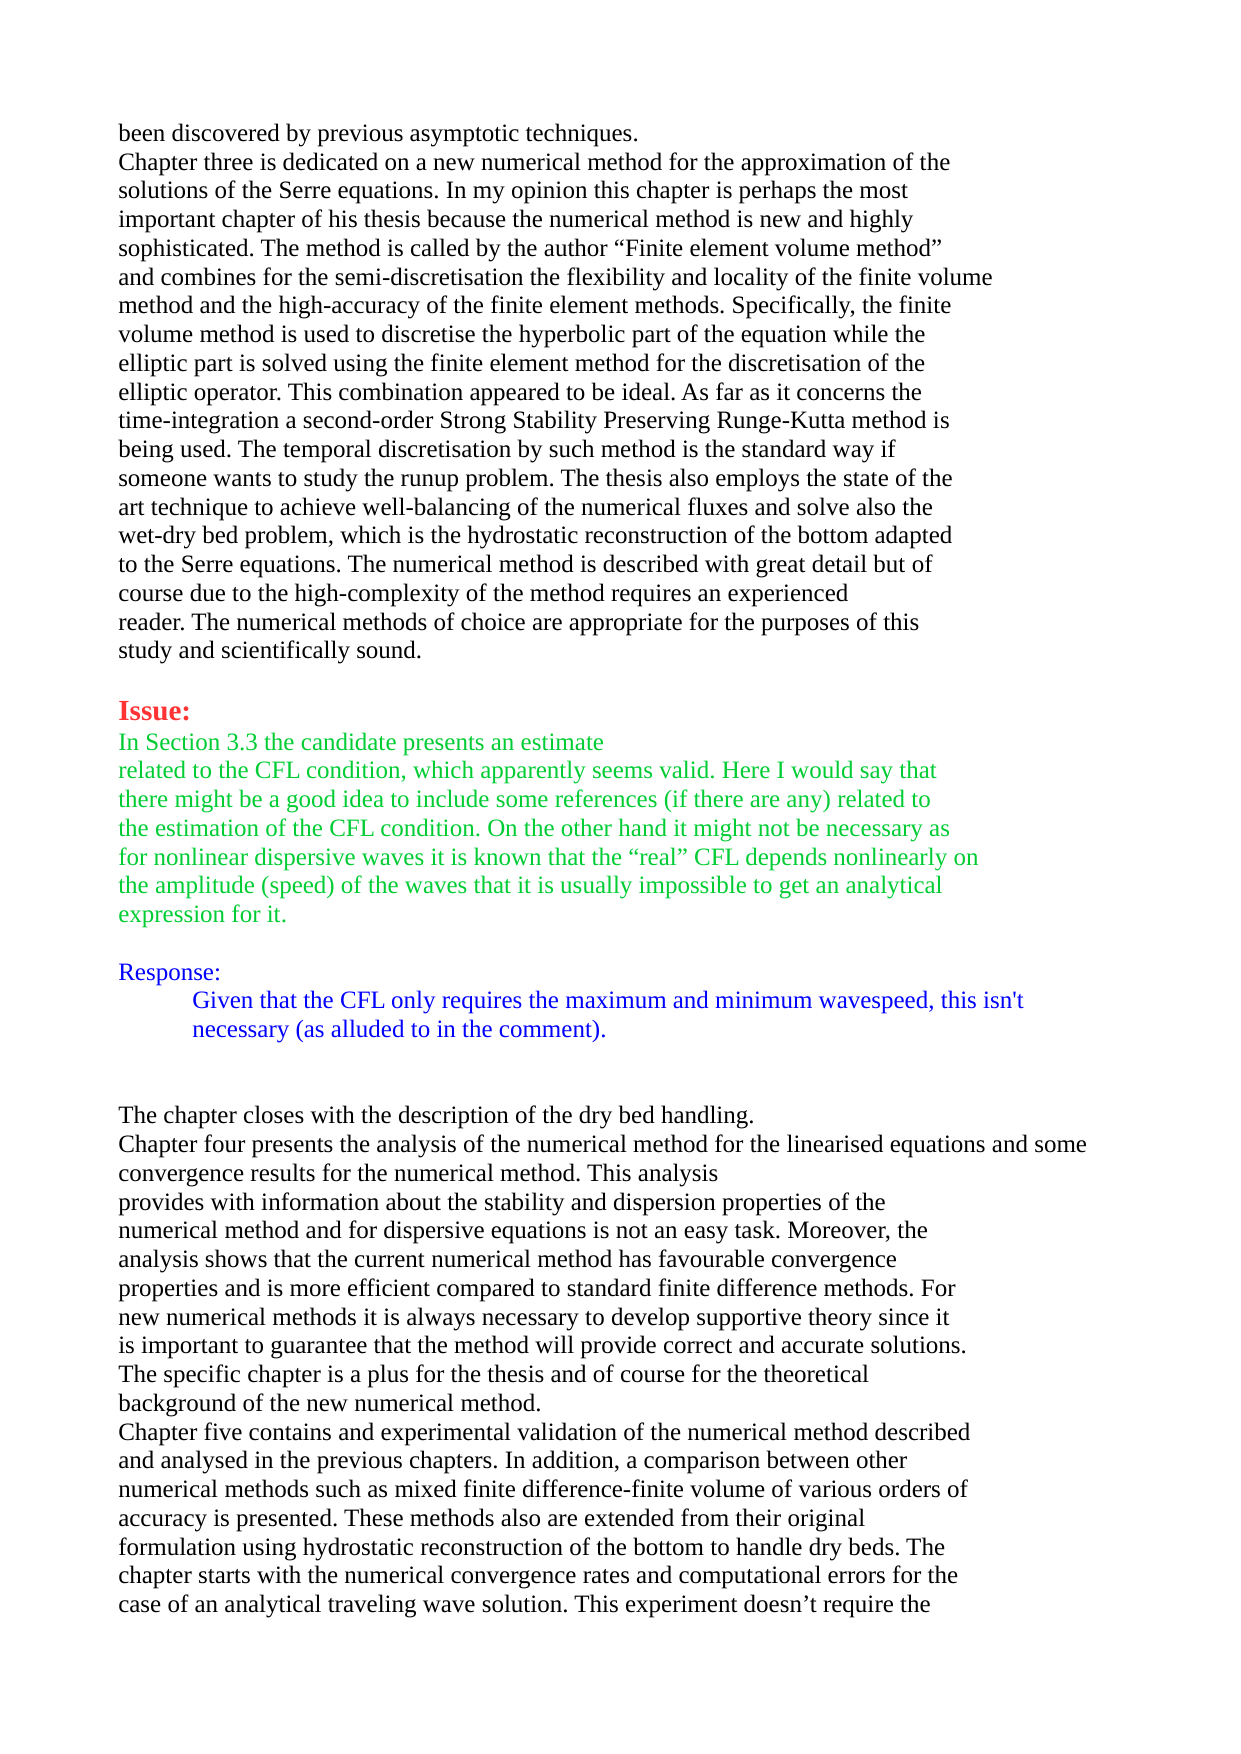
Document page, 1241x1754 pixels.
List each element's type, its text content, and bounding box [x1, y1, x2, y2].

text The chapter closes with the description of the dry bed handling. [118, 1100, 1122, 1129]
text Chapter five contains and experimental validation of the numerical method described [118, 1417, 1122, 1445]
text Chapter three is dedicated on a new numerical method for the approximation of the [118, 147, 1122, 176]
text provides with information about the stability and dispersion properties of the [118, 1187, 1122, 1215]
text the estimation of the CFL condition. On the other hand it might not be necessary as [118, 813, 1122, 842]
text Given that the CFL only requires the maximum and minimum wavespeed, this isn't necessary (as alluded to in the comment). [192, 985, 1122, 1043]
text important chapter of his thesis because the numerical method is new and highly [118, 204, 1122, 233]
text course due to the high-complexity of the method requires an experienced [118, 578, 1122, 607]
text being used. The temporal discretisation by such method is the standard way if [118, 434, 1122, 463]
text volume method is used to discretise the hyperbolic part of the equation while the [118, 319, 1122, 348]
text numerical method and for dispersive equations is not an easy task. Moreover, the [118, 1215, 1122, 1244]
text The specific chapter is a plus for the thesis and of course for the theoretical [118, 1359, 1122, 1388]
text reader. The numerical methods of choice are appropriate for the purposes of this [118, 607, 1122, 636]
text is important to guarantee that the method will provide correct and accurate solutions. [118, 1330, 1122, 1359]
text Response: [118, 957, 1122, 985]
text background of the new numerical method. [118, 1388, 1122, 1417]
text elliptic part is solved using the finite element method for the discretisation of the [118, 348, 1122, 377]
text properties and is more efficient compared to standard finite difference methods. For [118, 1273, 1122, 1302]
text sophisticated. The method is called by the author “Finite element volume method” [118, 233, 1122, 262]
text new numerical methods it is always necessary to develop supportive theory since it [118, 1302, 1122, 1330]
text to the Serre equations. The numerical method is described with great detail but of [118, 549, 1122, 578]
text art technique to achieve well-balancing of the numerical fluxes and solve also the [118, 492, 1122, 521]
text wet-dry bed problem, which is the hydrostatic reconstruction of the bottom adapted [118, 521, 1122, 549]
text there might be a good idea to include some references (if there are any) related to [118, 784, 1122, 813]
text Chapter four presents the analysis of the numerical method for the linearised equations and some convergence results for the numerical method. This analysis [118, 1129, 1122, 1187]
text method and the high-accuracy of the finite element methods. Specifically, the finite [118, 291, 1122, 319]
text case of an analytical traveling wave solution. This experiment doesn’t require the [118, 1589, 1122, 1618]
text someone wants to study the runup problem. The thesis also employs the state of the [118, 463, 1122, 492]
text analysis shows that the current numerical method has favourable convergence [118, 1244, 1122, 1273]
text and analysed in the previous chapters. In addition, a comparison between other [118, 1445, 1122, 1474]
text study and scientifically sound. [118, 636, 1122, 664]
text formulation using hydrostatic reconstruction of the bottom to handle dry beds. The [118, 1532, 1122, 1560]
text chapter starts with the numerical convergence rates and computational errors for the [118, 1560, 1122, 1589]
text Issue: [118, 693, 1122, 727]
text the amplitude (speed) of the waves that it is usually impossible to get an analytical [118, 870, 1122, 899]
text related to the CFL condition, which apparently seems valid. Here I would say that [118, 755, 1122, 784]
text elliptic operator. This combination appeared to be ideal. As far as it concerns the [118, 377, 1122, 406]
text numerical methods such as mixed finite difference-finite volume of various orders of [118, 1474, 1122, 1503]
text In Section 3.3 the candidate presents an estimate [118, 727, 1122, 755]
text accuracy is presented. These methods also are extended from their original [118, 1503, 1122, 1532]
text solutions of the Serre equations. In my opinion this chapter is perhaps the most [118, 176, 1122, 204]
text for nonlinear dispersive waves it is known that the “real” CFL depends nonlinearly on [118, 842, 1122, 870]
text and combines for the semi-discretisation the flexibility and locality of the finite volume [118, 262, 1122, 291]
text time-integration a second-order Strong Stability Preserving Runge-Kutta method is [118, 406, 1122, 434]
text expression for it. [118, 899, 1122, 928]
text been discovered by previous asymptotic techniques. [118, 118, 1122, 147]
